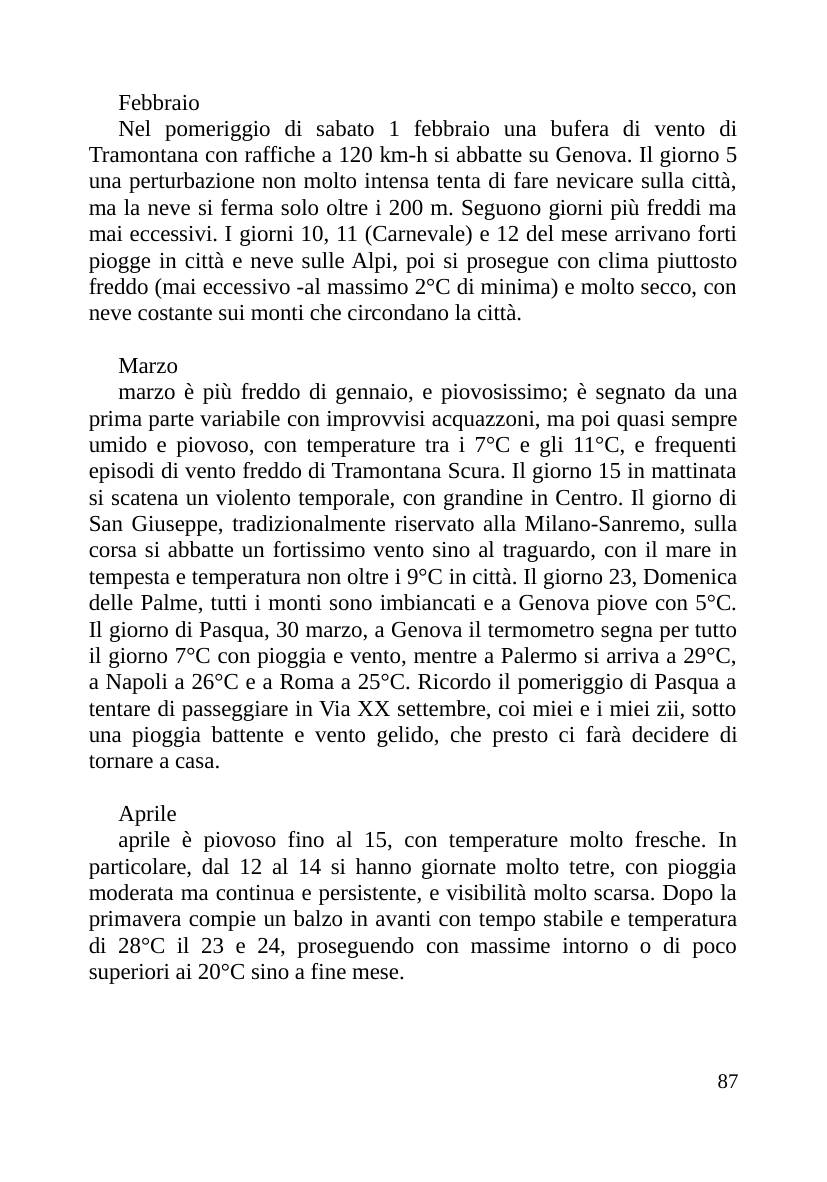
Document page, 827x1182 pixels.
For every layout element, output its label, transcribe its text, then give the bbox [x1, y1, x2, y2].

text Nel pomeriggio di sabato 1 febbraio una bufera di vento di Tramontana con raffiche a 120 km-h si abbatte su Genova. Il giorno 5 una perturbazione non molto intensa tenta di fare nevicare sulla città, ma la neve si ferma solo oltre i 200 m. Seguono giorni più freddi ma mai eccessivi. I giorni 10, 11 (Carnevale) e 12 del mese arrivano forti piogge in città e neve sulle Alpi, poi si prosegue con clima piuttosto freddo (mai eccessivo -al massimo 2°C di minima) e molto secco, con neve costante sui monti che circondano la città. [88, 115, 738, 326]
text Febbraio [88, 88, 738, 115]
text Marzo [88, 352, 738, 378]
text Aprile [88, 800, 738, 826]
text aprile è piovoso fino al 15, con temperature molto fresche. In particolare, dal 12 al 14 si hanno giornate molto tetre, con pioggia moderata ma continua e persistente, e visibilità molto scarsa. Dopo la primavera compie un balzo in avanti con tempo stabile e temperatura di 28°C il 23 e 24, proseguendo con massime intorno o di poco superiori ai 20°C sino a fine mese. [88, 826, 738, 984]
text marzo è più freddo di gennaio, e piovosissimo; è segnato da una prima parte variabile con improvvisi acquazzoni, ma poi quasi sempre umido e piovoso, con temperature tra i 7°C e gli 11°C, e frequenti episodi di vento freddo di Tramontana Scura. Il giorno 15 in mattinata si scatena un violento temporale, con grandine in Centro. Il giorno di San Giuseppe, tradizionalmente riservato alla Milano-Sanremo, sulla corsa si abbatte un fortissimo vento sino al traguardo, con il mare in tempesta e temperatura non oltre i 9°C in città. Il giorno 23, Domenica delle Palme, tutti i monti sono imbiancati e a Genova piove con 5°C. Il giorno di Pasqua, 30 marzo, a Genova il termometro segna per tutto il giorno 7°C con pioggia e vento, mentre a Palermo si arriva a 29°C, a Napoli a 26°C e a Roma a 25°C. Ricordo il pomeriggio di Pasqua a tentare di passeggiare in Via XX settembre, coi miei e i miei zii, sotto una pioggia battente e vento gelido, che presto ci farà decidere di tornare a casa. [88, 378, 738, 774]
